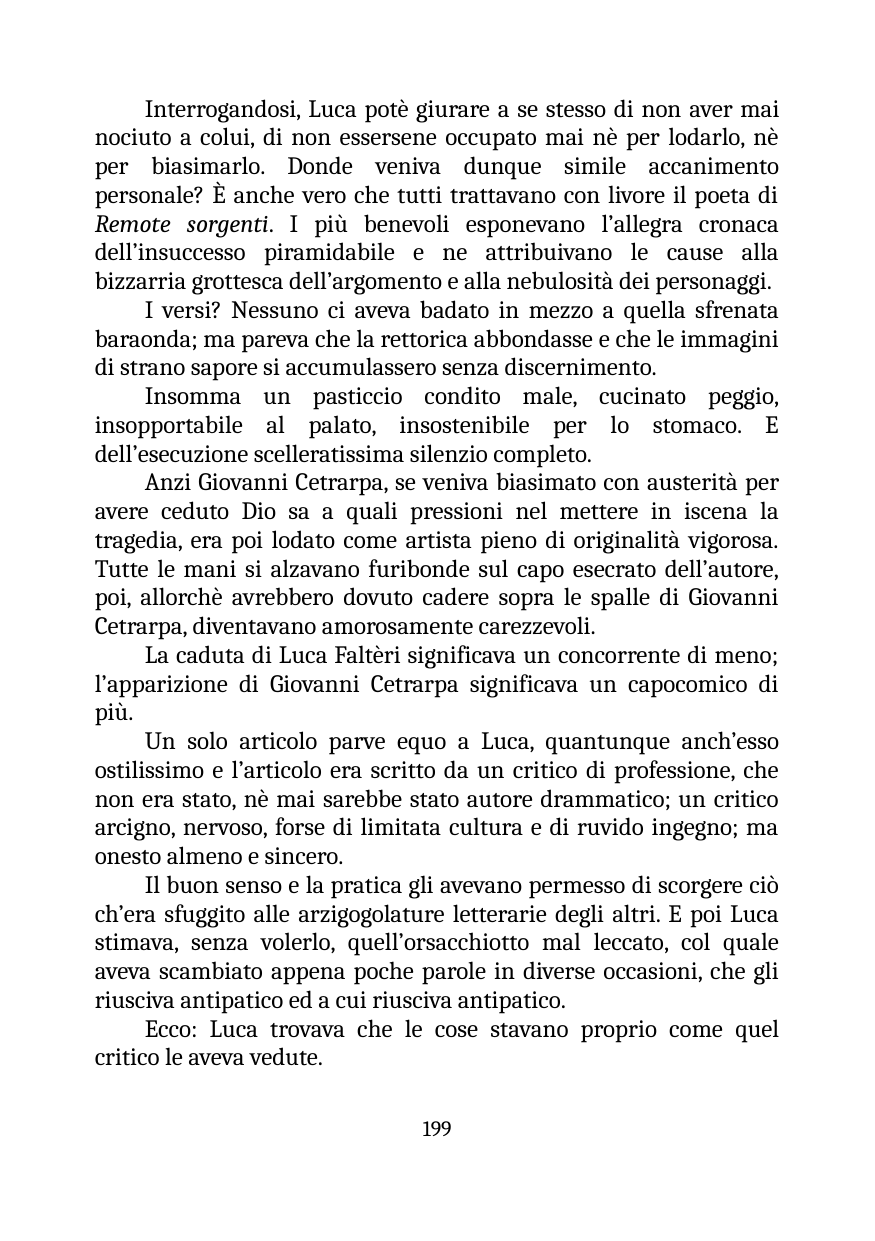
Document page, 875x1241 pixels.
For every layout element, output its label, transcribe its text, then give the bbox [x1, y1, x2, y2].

text Anzi Giovanni Cetrarpa, se veniva biasimato con austerità per avere ceduto Dio sa a quali pressioni nel mettere in iscena la tragedia, era poi lodato come artista pieno di originalità vigorosa. Tutte le mani si alzavano furibonde sul capo esecrato dell’autore, poi, allorchè avrebbero dovuto cadere sopra le spalle di Giovanni Cetrarpa, diventavano amorosamente carezzevoli. [94, 468, 779, 641]
text I versi? Nessuno ci aveva badato in mezzo a quella sfrenata baraonda; ma pareva che la rettorica abbondasse e che le immagini di strano sapore si accumulassero senza discernimento. [94, 296, 779, 382]
text Il buon senso e la pratica gli avevano permesso di scorgere ciò ch’era sfuggito alle arzigogolature letterarie degli altri. E poi Luca stimava, senza volerlo, quell’orsacchiotto mal leccato, col quale aveva scambiato appena poche parole in diverse occasioni, che gli riusciva antipatico ed a cui riusciva antipatico. [94, 871, 779, 1014]
text Insomma un pasticcio condito male, cucinato peggio, insopportabile al palato, insostenibile per lo stomaco. E dell’esecuzione scelleratissima silenzio completo. [94, 382, 779, 468]
text Interrogandosi, Luca potè giurare a se stesso di non aver mai nociuto a colui, di non essersene occupato mai nè per lodarlo, nè per biasimarlo. Donde veniva dunque simile accanimento personale? È anche vero che tutti trattavano con livore il poeta di Remote sorgenti. I più benevoli esponevano l’allegra cronaca dell’insuccesso piramidabile e ne attribuivano le cause alla bizzarria grottesca dell’argomento e alla nebulosità dei personaggi. [94, 94, 779, 296]
text Un solo articolo parve equo a Luca, quantunque anch’esso ostilissimo e l’articolo era scritto da un critico di professione, che non era stato, nè mai sarebbe stato autore drammatico; un critico arcigno, nervoso, forse di limitata cultura e di ruvido ingegno; ma onesto almeno e sincero. [94, 727, 779, 871]
text Ecco: Luca trovava che le cose stavano proprio come quel critico le aveva vedute. [94, 1014, 779, 1072]
text La caduta di Luca Faltèri significava un concorrente di meno; l’apparizione di Giovanni Cetrarpa significava un capocomico di più. [94, 641, 779, 727]
